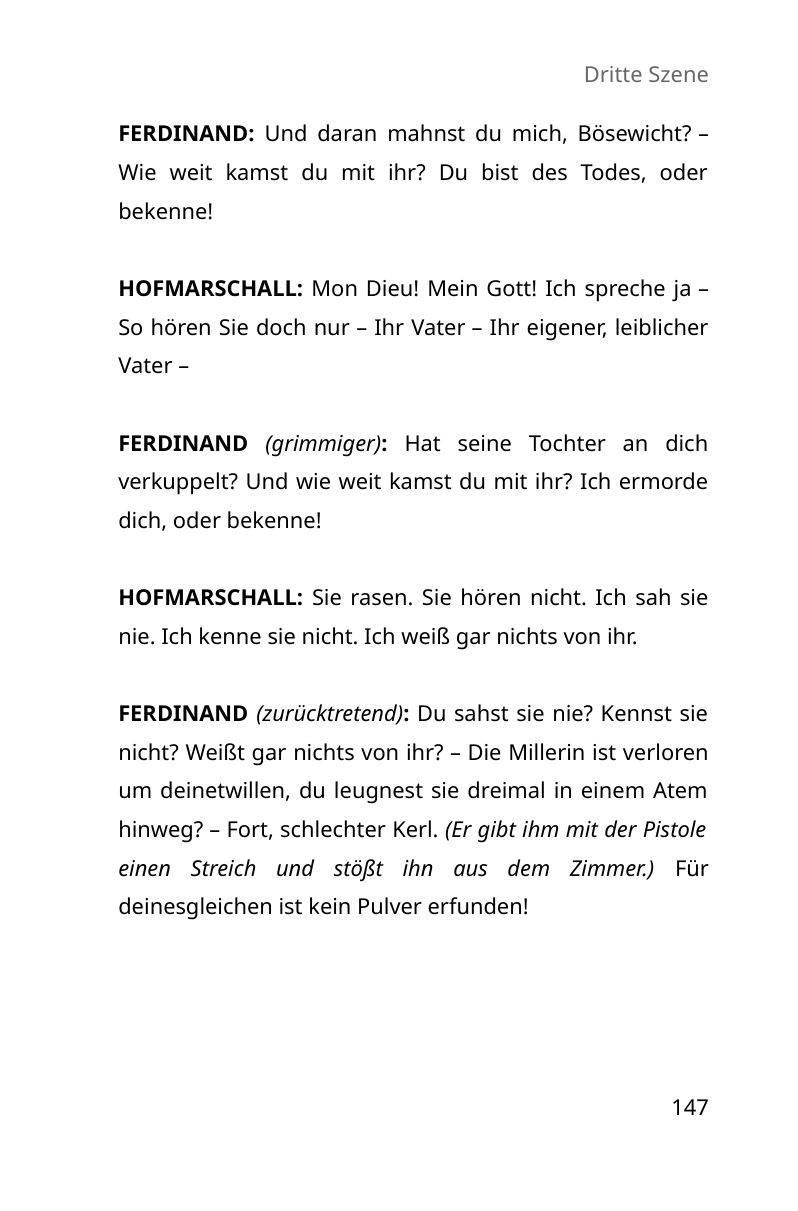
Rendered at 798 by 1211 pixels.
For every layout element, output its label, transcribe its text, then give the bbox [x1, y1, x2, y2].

text FERDINAND: Und daran mahnst du mich, Bösewicht? – Wie weit kamst du mit ihr? Du bist des Todes, oder bekenne! [118, 118, 709, 225]
text HOFMARSCHALL: Sie rasen. Sie hören nicht. Ich sah sie nie. Ich kenne sie nicht. Ich weiß gar nichts von ihr. [118, 555, 709, 651]
text FERDINAND (zurücktretend): Du sahst sie nie? Kennst sie nicht? Weißt gar nichts von ihr? – Die Millerin ist verloren um deinetwillen, du leugnest sie dreimal in einem Atem hinweg? – Fort, schlechter Kerl. (Er gibt ihm mit der Pistole einen Streich und stößt ihn aus dem Zimmer.) Für deinesgleichen ist kein Pulver erfunden! [118, 671, 709, 921]
text FERDINAND (grimmiger): Hat seine Tochter an dich verkuppelt? Und wie weit kamst du mit ihr? Ich ermorde dich, oder bekenne! [118, 401, 709, 534]
text HOFMARSCHALL: Mon Dieu! Mein Gott! Ich spreche ja – So hören Sie doch nur – Ihr Vater – Ihr eigener, leiblicher Vater – [118, 246, 709, 380]
